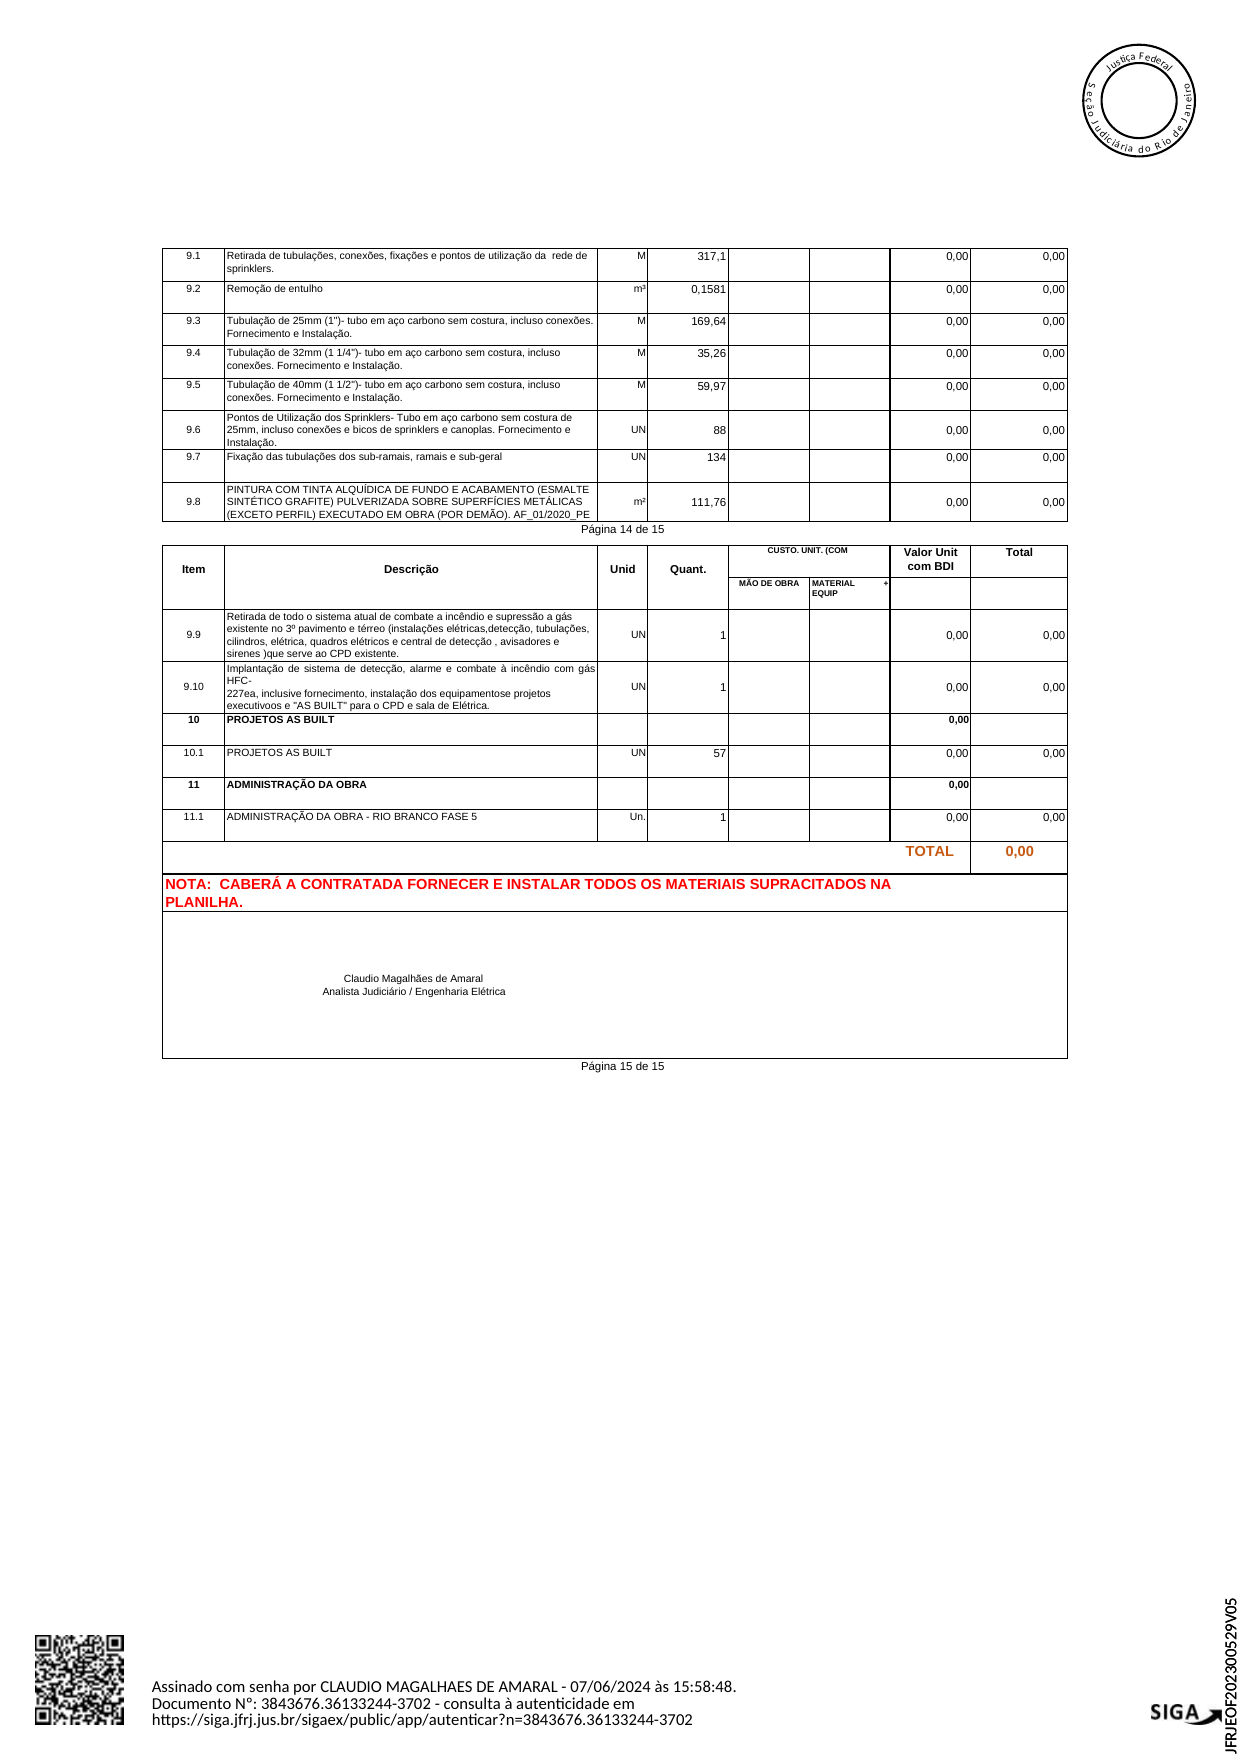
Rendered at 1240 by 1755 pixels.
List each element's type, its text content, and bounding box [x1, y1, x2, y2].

table_cell 0,00 [891, 483, 970, 521]
table_cell [810, 346, 889, 377]
table_header Quant. [648, 546, 728, 577]
table_cell PINTURA COM TINTA ALQUÍDICA DE FUNDO E ACABAMENTO (ESMALTE SINTÉTICO GRAFITE) PULVERIZADA SOBRE SUPERFÍCIES METÁLICAS (EXCETO PERFIL) EXECUTADO EM OBRA (POR DEMÃO). AF_01/2020_PE [225, 483, 597, 521]
table_cell [810, 662, 889, 713]
table_cell 0,00 [971, 314, 1067, 345]
table_cell M [598, 379, 647, 410]
table_cell M [598, 314, 647, 345]
table_cell [729, 249, 809, 281]
table_cell Tubulação de 25mm (1")- tubo em aço carbono sem costura, incluso conexões. Fornecimento e Instalação. [225, 314, 597, 345]
table_cell ADMINISTRAÇÃO DA OBRA - RIO BRANCO FASE 5 [225, 810, 597, 841]
table_cell 317,1 [648, 249, 728, 281]
table_cell 0,00 [971, 346, 1067, 377]
table_cell 0,1581 [648, 282, 728, 313]
table_cell 0,00 [1043, 746, 1067, 777]
table_cell [810, 778, 889, 809]
table_cell 10.1 [163, 746, 224, 777]
table_cell [1043, 714, 1067, 745]
table_cell 1 [648, 662, 728, 713]
table_cell 0,00 [971, 450, 1067, 482]
table_cell [729, 662, 809, 713]
table_cell [810, 810, 889, 841]
table_cell [729, 411, 809, 449]
table_cell [971, 810, 1043, 841]
table_cell 0,00 [891, 411, 970, 449]
table_cell 0,00 [891, 314, 970, 345]
table_cell 9.10 [163, 662, 224, 713]
table_cell 0,00 [891, 346, 970, 377]
table_cell Tubulação de 32mm (1 1/4")- tubo em aço carbono sem costura, incluso conexões. Fornecimento e Instalação. [225, 346, 597, 377]
table_header Descrição [225, 546, 597, 577]
table_cell Retirada de todo o sistema atual de combate a incêndio e supressão a gás existente no 3º pavimento e térreo (instalações elétricas,detecção, tubulações, cilindros, elétrica, quadros elétricos e central de detecção , avisadores e sirenes )que serve ao CPD existente. [225, 610, 597, 661]
table_cell m³ [598, 282, 647, 313]
table_cell 0,00 [891, 610, 970, 661]
table_cell [971, 912, 1043, 1058]
table_cell 111,76 [648, 483, 728, 521]
table_cell [971, 578, 1043, 609]
table_cell 9.1 [163, 249, 224, 281]
table_cell [729, 483, 809, 521]
table_cell [810, 314, 889, 345]
table_cell [729, 282, 809, 313]
table_cell 11 [163, 778, 224, 809]
table_cell [648, 714, 728, 745]
table_cell UN [598, 662, 647, 713]
table_cell 9.7 [163, 450, 224, 482]
table_cell [971, 778, 1043, 809]
table_cell 0,00 [891, 282, 970, 313]
table_cell 9.4 [163, 346, 224, 377]
table_cell [598, 577, 647, 609]
table_cell [729, 450, 809, 482]
table_header Item [163, 546, 224, 577]
table_cell NOTA: CABERÁ A CONTRATADA FORNECER E INSTALAR TODOS OS MATERIAIS SUPRACITADOS NA PLANILHA. [163, 875, 971, 911]
table_cell 0,00 [891, 778, 970, 809]
table_cell [971, 662, 1043, 713]
table_cell [648, 778, 728, 809]
table_header Valor Unit com BDI [891, 546, 970, 577]
text Página 15 de 15 [581, 1059, 1068, 1072]
table_cell [729, 314, 809, 345]
table_cell 0,00 [971, 282, 1067, 313]
table_cell [729, 346, 809, 377]
table_cell 1 [648, 610, 728, 661]
table_cell 0,00 [891, 379, 970, 410]
table_cell 35,26 [648, 346, 728, 377]
table_cell 169,64 [648, 314, 728, 345]
table_cell 1 [648, 810, 728, 841]
table_cell 0,00 [891, 714, 970, 745]
table_cell [729, 714, 809, 745]
table_cell [810, 714, 889, 745]
table_cell Un. [598, 810, 647, 841]
table_cell [971, 714, 1043, 745]
table_cell Pontos de Utilização dos Sprinklers- Tubo em aço carbono sem costura de 25mm, incluso conexões e bicos de sprinklers e canoplas. Fornecimento e Instalação. [225, 411, 597, 449]
table_cell 0,00 [891, 746, 970, 777]
table_cell PROJETOS AS BUILT [225, 714, 597, 745]
table_cell [810, 282, 889, 313]
table_header CUSTO. UNIT. (COM [729, 546, 889, 577]
table_cell [598, 714, 647, 745]
table_cell 0,00 [971, 379, 1067, 410]
table_cell UN [598, 450, 647, 482]
table_cell 0,00 [1043, 610, 1067, 661]
table_cell [810, 379, 889, 410]
table_cell MATERIAL + EQUIP [810, 578, 889, 609]
table_cell 9.3 [163, 314, 224, 345]
table_cell UN [598, 610, 647, 661]
table_cell [971, 746, 1043, 777]
table_cell [729, 746, 809, 777]
table_cell M [598, 249, 647, 281]
table_cell PROJETOS AS BUILT [225, 746, 597, 777]
table_cell 57 [648, 746, 728, 777]
table_cell [648, 577, 728, 609]
table_cell 0,00 [971, 842, 1043, 873]
table_cell Tubulação de 40mm (1 1/2")- tubo em aço carbono sem costura, incluso conexões. Fornecimento e Instalação. [225, 379, 597, 410]
table_cell Claudio Magalhães de Amaral Analista Judiciário / Engenharia Elétrica [163, 912, 971, 1058]
table_cell 9.9 [163, 610, 224, 661]
table_cell [810, 249, 889, 281]
table_cell 59,97 [648, 379, 728, 410]
table_cell [1043, 842, 1067, 873]
table_header Total [971, 546, 1043, 577]
table_cell UN [598, 746, 647, 777]
table_cell 9.5 [163, 379, 224, 410]
table_cell [729, 810, 809, 841]
table_cell [163, 577, 224, 609]
table_cell 0,00 [891, 450, 970, 482]
table_cell UN [598, 411, 647, 449]
table_cell [810, 411, 889, 449]
table_cell [225, 577, 597, 609]
table_cell [729, 379, 809, 410]
table_cell M [598, 346, 647, 377]
table_cell 0,00 [891, 249, 970, 281]
table_cell 0,00 [971, 249, 1067, 281]
table_cell [1043, 875, 1067, 911]
table_cell 0,00 [971, 411, 1067, 449]
table_cell 88 [648, 411, 728, 449]
table_cell [729, 778, 809, 809]
table_cell m² [598, 483, 647, 521]
table_cell 0,00 [891, 662, 970, 713]
table_cell 0,00 [971, 483, 1067, 521]
table_cell [810, 450, 889, 482]
table_cell [598, 778, 647, 809]
table_cell MÃO DE OBRA [729, 578, 809, 609]
table_cell [810, 483, 889, 521]
table_cell Remoção de entulho [225, 282, 597, 313]
table_header [1043, 546, 1067, 577]
table_cell 11.1 [163, 810, 224, 841]
table_cell [1043, 578, 1067, 609]
table_cell [891, 578, 970, 609]
table_cell [971, 875, 1043, 911]
table_cell 9.8 [163, 483, 224, 521]
table_cell 0,00 [891, 810, 970, 841]
table_cell TOTAL [163, 842, 970, 873]
table_cell Retirada de tubulações, conexões, fixações e pontos de utilização da rede de sprinklers. [225, 249, 597, 281]
table_header Unid [598, 546, 647, 577]
table_cell 10 [163, 714, 224, 745]
table_cell [810, 610, 889, 661]
table_cell 9.2 [163, 282, 224, 313]
table_cell 9.6 [163, 411, 224, 449]
table_cell [971, 610, 1043, 661]
table_cell [810, 746, 889, 777]
table_cell [729, 610, 809, 661]
text Página 14 de 15 [581, 522, 1068, 536]
table_cell 0,00 [1043, 810, 1067, 841]
table_cell Implantação de sistema de detecção, alarme e combate à incêndio com gás HFC- 227ea, inclusive fornecimento, instalação dos equipamentose projetos executivoos e "AS BUILT" para o CPD e sala de Elétrica. [225, 662, 597, 713]
table_cell 134 [648, 450, 728, 482]
table_cell [1043, 778, 1067, 809]
table_cell [1043, 912, 1067, 1058]
table_cell Fixação das tubulações dos sub-ramais, ramais e sub-geral [225, 450, 597, 482]
table_cell 0,00 [1043, 662, 1067, 713]
table_cell ADMINISTRAÇÃO DA OBRA [225, 778, 597, 809]
